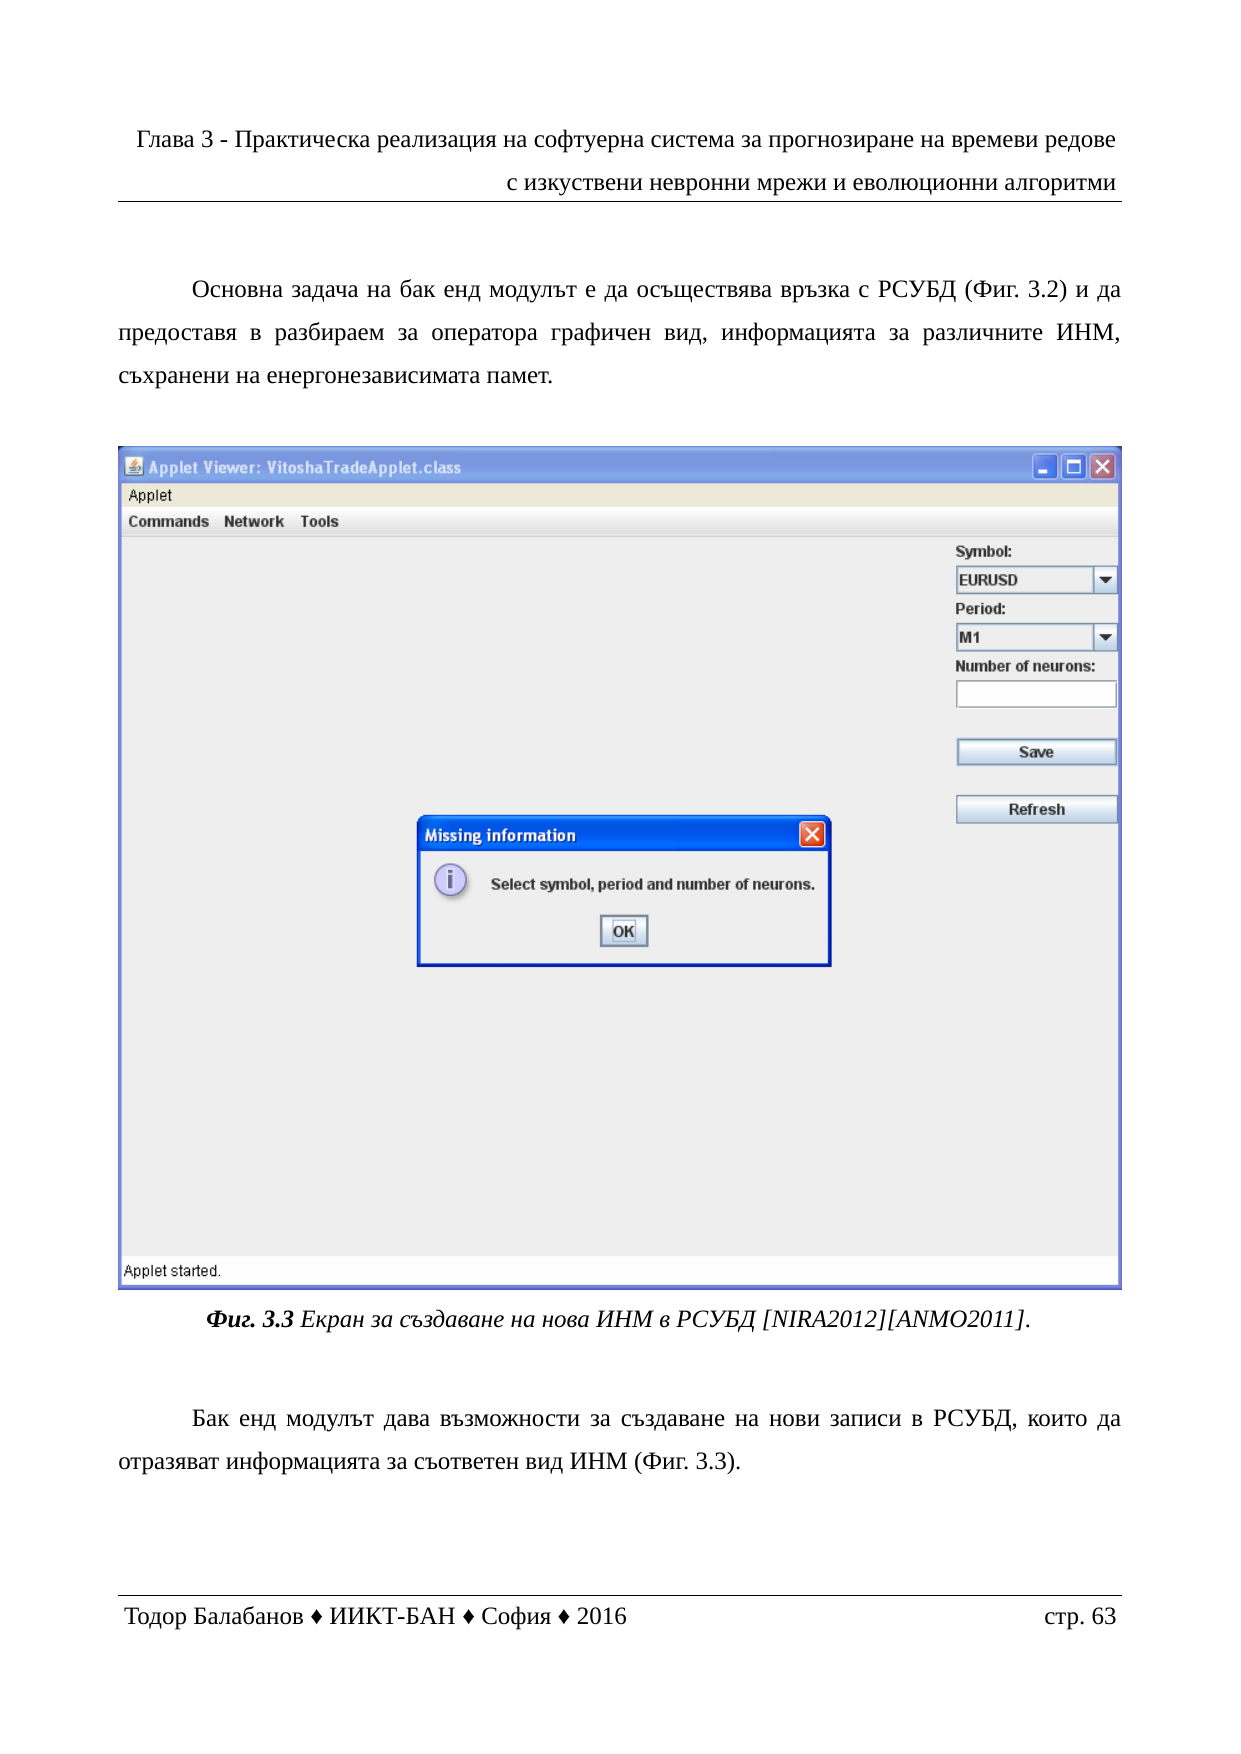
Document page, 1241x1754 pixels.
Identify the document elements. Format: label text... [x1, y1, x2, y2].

text Фиг. 3.3 Екран за създаване на нова ИНМ в РСУБД [NIRA2012][ANMO2011]. [118, 1290, 1122, 1333]
picture [118, 446, 1122, 1290]
text Бак енд модулът дава възможности за създаване на нови записи в РСУБД, които да отразяват информацията за съответен вид ИНМ (Фиг. 3.3). [118, 1403, 1122, 1475]
text Основна задача на бак енд модулът е да осъществява връзка с РСУБД (Фиг. 3.2) и да предоставя в разбираем за оператора графичен вид, информацията за различните ИНМ, съхранени на енергонезависимата памет. [118, 274, 1122, 389]
